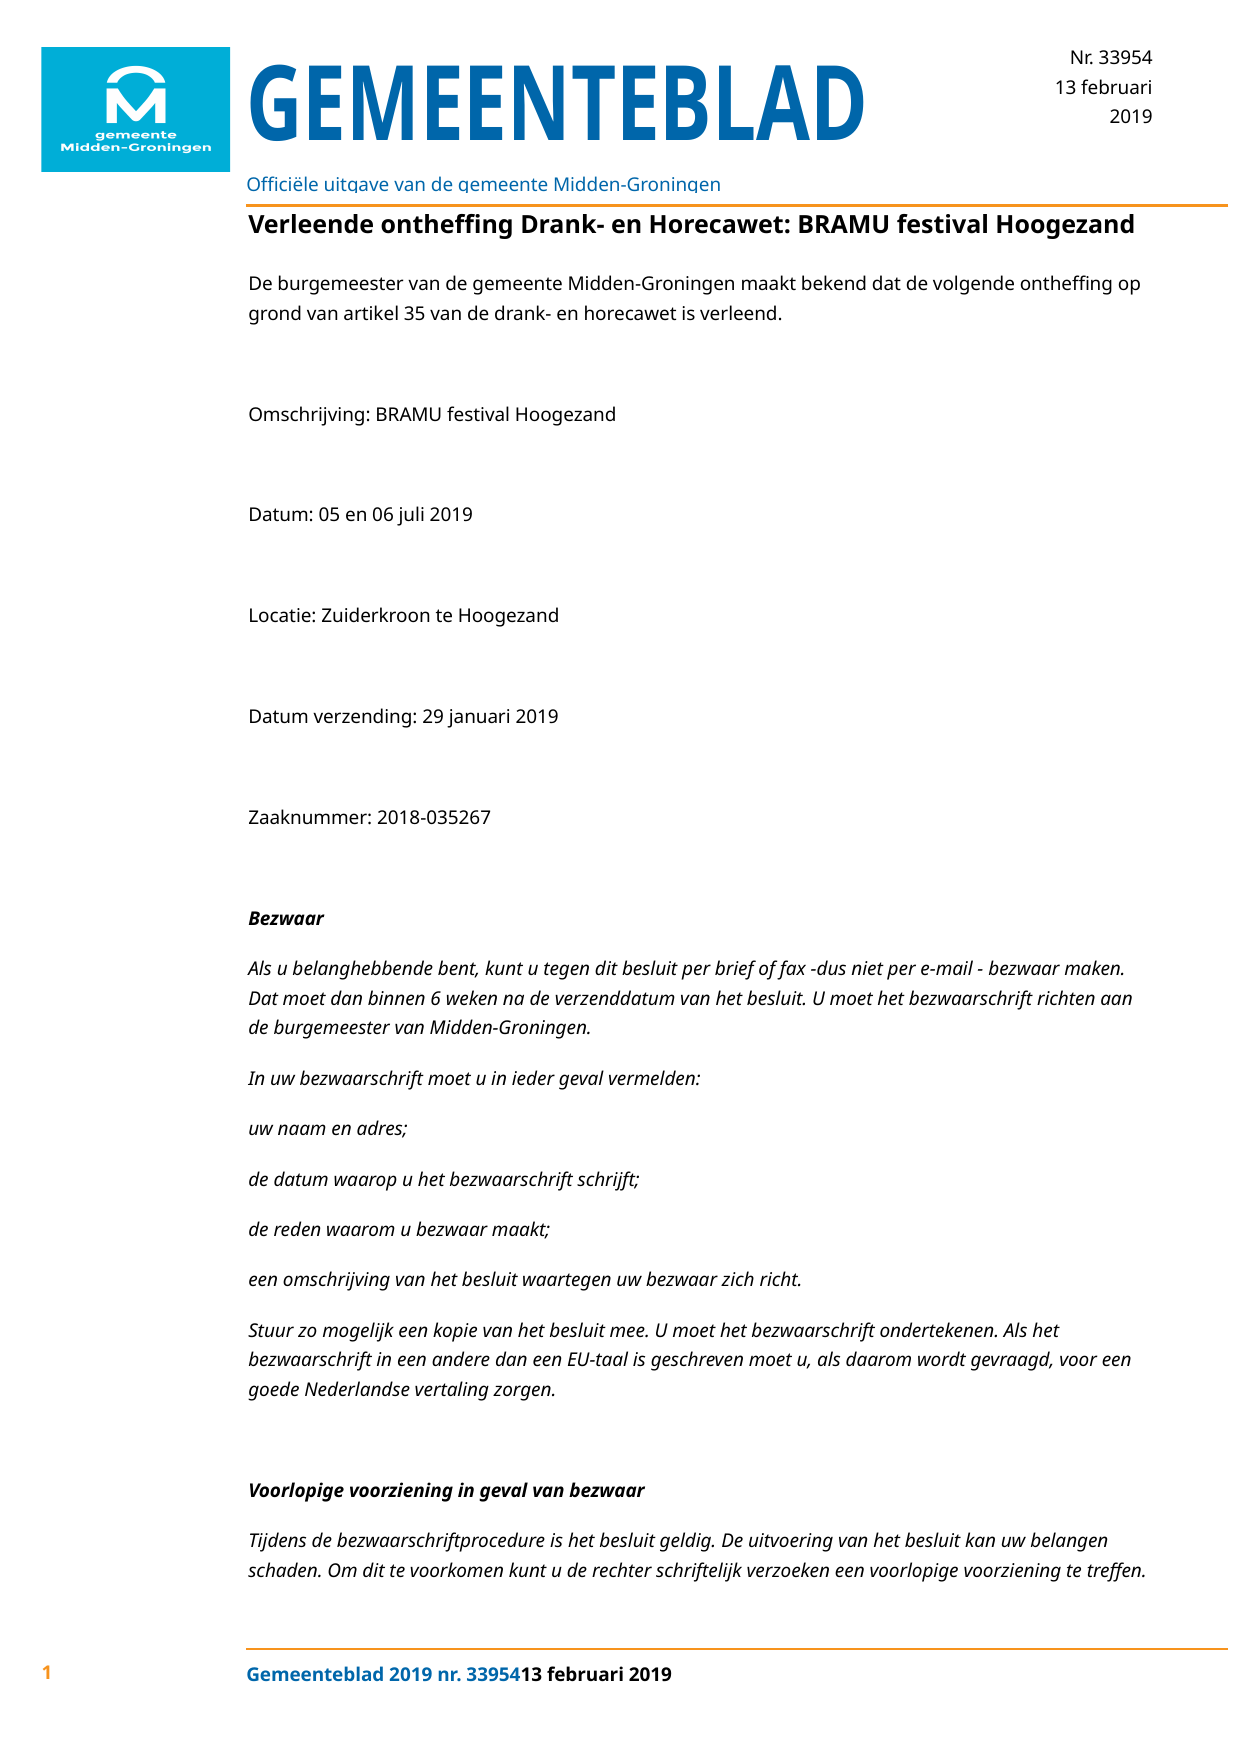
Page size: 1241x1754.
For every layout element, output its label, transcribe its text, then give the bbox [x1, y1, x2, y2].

text Locatie: Zuiderkroon te Hoogezand [248, 602, 1152, 628]
text Omschrijving: BRAMU festival Hoogezand [248, 401, 1152, 426]
text Zaaknummer: 2018-035267 [248, 804, 1152, 830]
text Bezwaar [248, 905, 1152, 931]
text Datum verzending: 29 januari 2019 [248, 703, 1152, 729]
text uw naam en adres; [248, 1115, 1152, 1141]
text de reden waarom u bezwaar maakt; [248, 1216, 1152, 1242]
picture [184, 146, 190, 153]
picture [108, 66, 164, 82]
text Tijdens de bezwaarschriftprocedure is het besluit geldig. De uitvoering van het besluit kan uw belangen schaden. Om dit te voorkomen kunt u de rechter schriftelijk verzoeken een voorlopige voorziening te treffen. [248, 1527, 1152, 1583]
text een omschrijving van het besluit waartegen uw bezwaar zich richt. [248, 1267, 1152, 1292]
text De burgemeester van de gemeente Midden-Groningen maakt bekend dat de volgende ontheffing op grond van artikel 35 van de drank- en horecawet is verleend. [248, 270, 1152, 326]
text Voorlopige voorziening in geval van bezwaar [248, 1477, 1152, 1503]
text In uw bezwaarschrift moet u in ieder geval vermelden: [248, 1065, 1152, 1091]
text Verleende ontheffing Drank- en Horecawet: BRAMU festival Hoogezand [248, 207, 1152, 241]
text Stuur zo mogelijk een kopie van het besluit mee. U moet het bezwaarschrift ondertekenen. Als het bezwaarschrift in een andere dan een EU-taal is geschreven moet u, als daarom wordt gevraagd, voor een goede Nederlandse vertaling zorgen. [248, 1317, 1152, 1402]
text Als u belanghebbende bent, kunt u tegen dit besluit per brief of fax -dus niet per e-mail - bezwaar maken. Dat moet dan binnen 6 weken na de verzenddatum van het besluit. U moet het bezwaarschrift richten aan de burgemeester van Midden-Groningen. [248, 955, 1152, 1040]
text de datum waarop u het bezwaarschrift schrijft; [248, 1166, 1152, 1191]
text Datum: 05 en 06 juli 2019 [248, 502, 1152, 527]
picture [107, 89, 165, 122]
